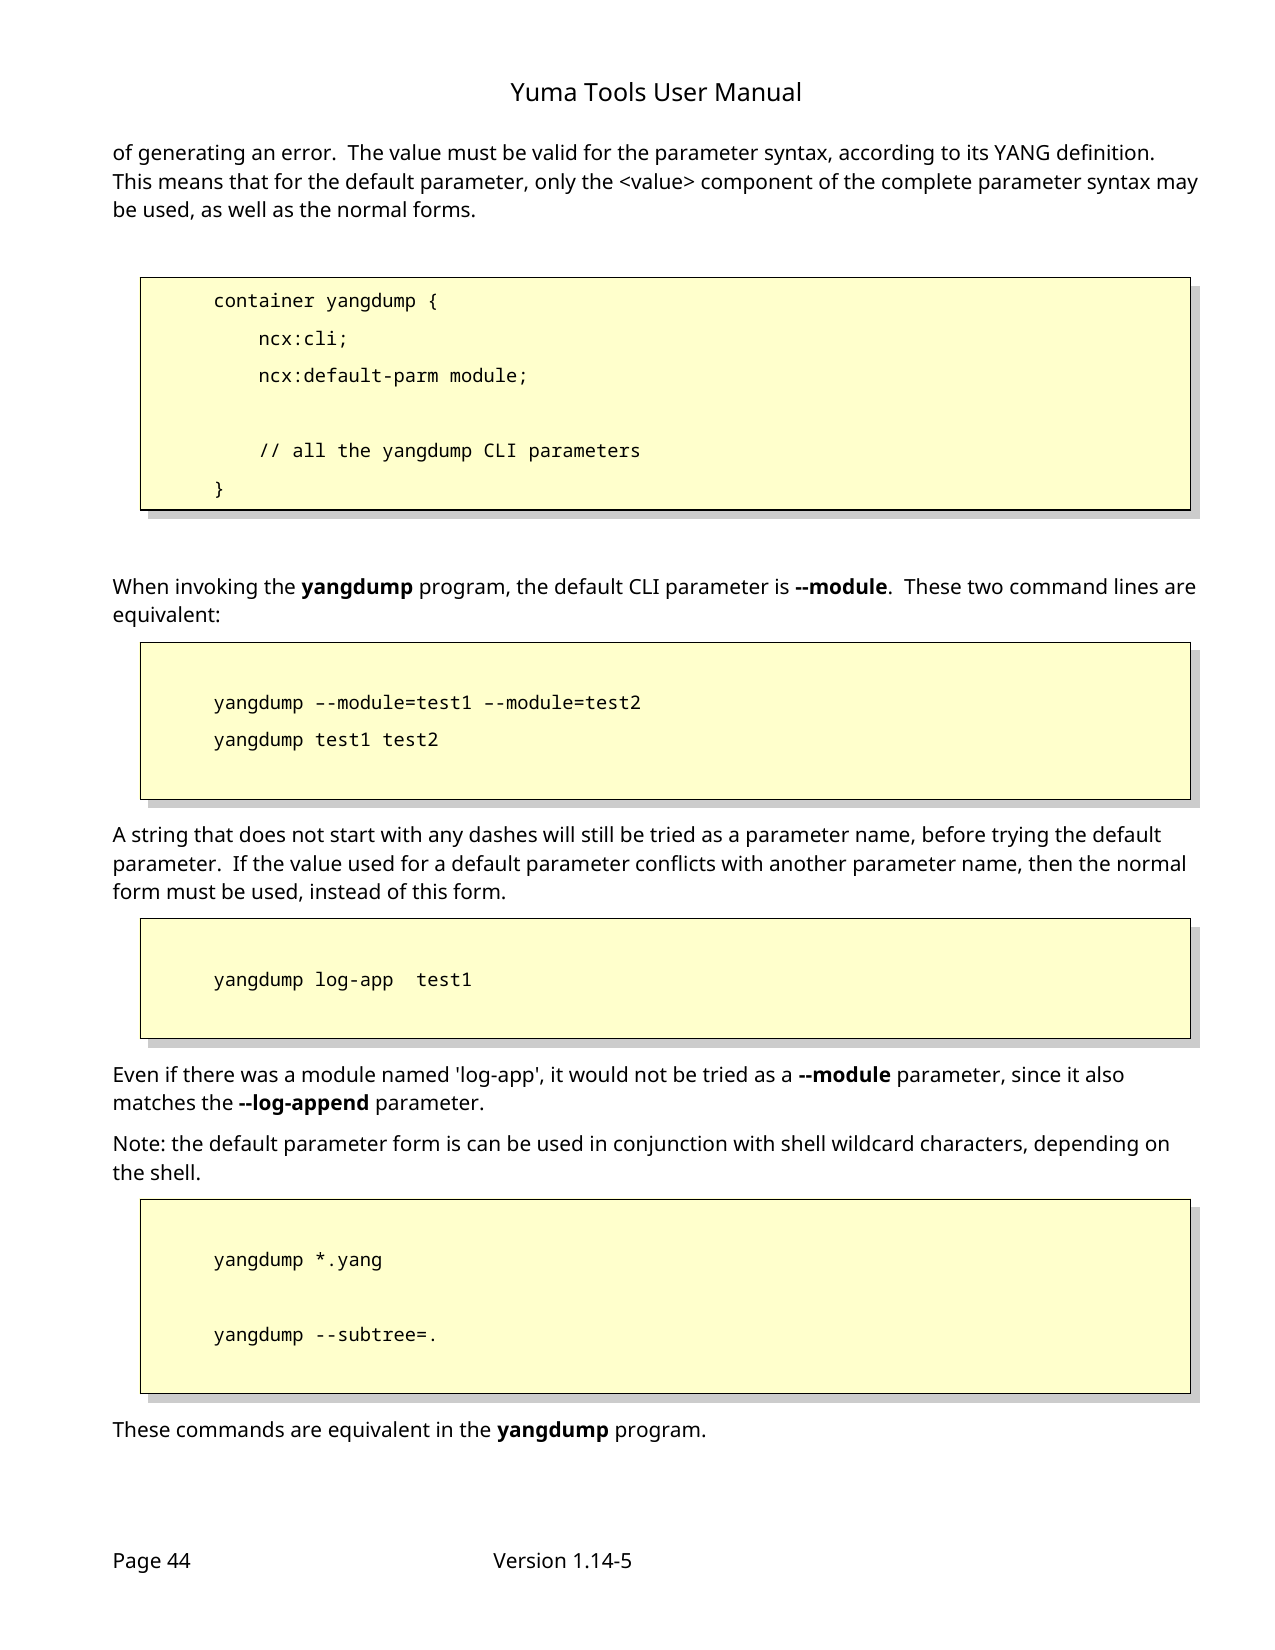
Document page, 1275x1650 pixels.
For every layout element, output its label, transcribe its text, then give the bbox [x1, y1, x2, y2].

text These commands are equivalent in the yangdump program. [112, 1415, 1200, 1443]
text Even if there was a module named 'log-app', it would not be tried as a --module parameter, since it also matches the --log-append parameter. [112, 1060, 1200, 1117]
text ncx:cli; [141, 315, 1190, 350]
text container yangdump { [141, 278, 1190, 313]
text } [141, 465, 1190, 509]
text yangdump log-app test1 [141, 956, 1190, 991]
text A string that does not start with any dashes will still be tried as a parameter name, before trying the default parameter. If the value used for a default parameter conflicts with another parameter name, then the normal form must be used, instead of this form. [112, 821, 1200, 906]
text When invoking the yangdump program, the default CLI parameter is --module. These two command lines are equivalent: [112, 572, 1200, 629]
text of generating an error. The value must be valid for the parameter syntax, according to its YANG definition. This means that for the default parameter, only the <value> component of the complete parameter syntax may be used, as well as the normal forms. [112, 138, 1200, 224]
text yangdump –-module=test1 –-module=test2 [141, 679, 1190, 714]
text // all the yangdump CLI parameters [141, 427, 1190, 463]
text yangdump test1 test2 [141, 717, 1190, 752]
text ncx:default-parm module; [141, 352, 1190, 388]
text Note: the default parameter form is can be used in conjunction with shell wildcard characters, depending on the shell. [112, 1129, 1200, 1186]
text yangdump --subtree=. [141, 1311, 1190, 1347]
text yangdump *.yang [141, 1236, 1190, 1272]
